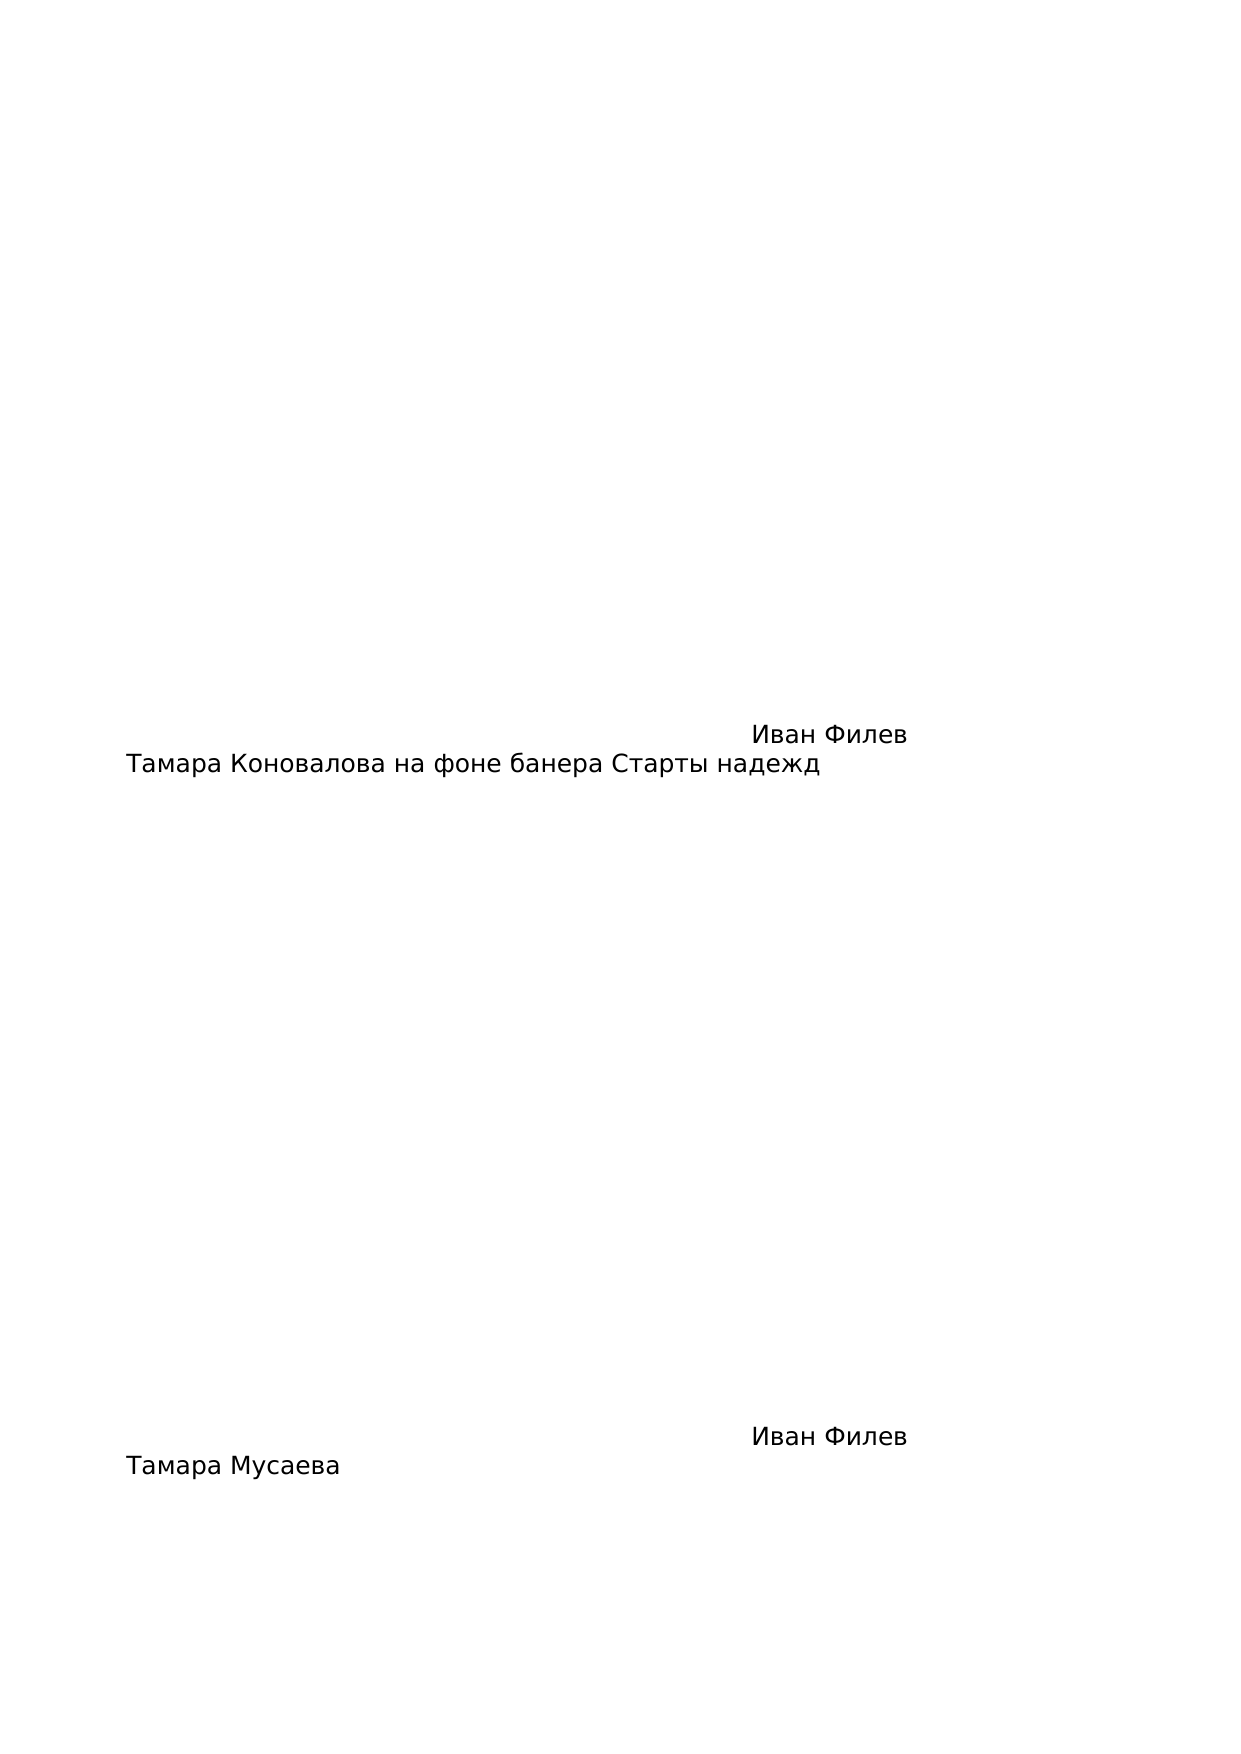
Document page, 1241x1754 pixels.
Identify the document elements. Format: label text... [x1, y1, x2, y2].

text Иван Филев Тамара Мусаева [118, 820, 1122, 1509]
text Иван Филев Тамара Коновалова на фоне банера Старты надежд [118, 118, 1122, 807]
